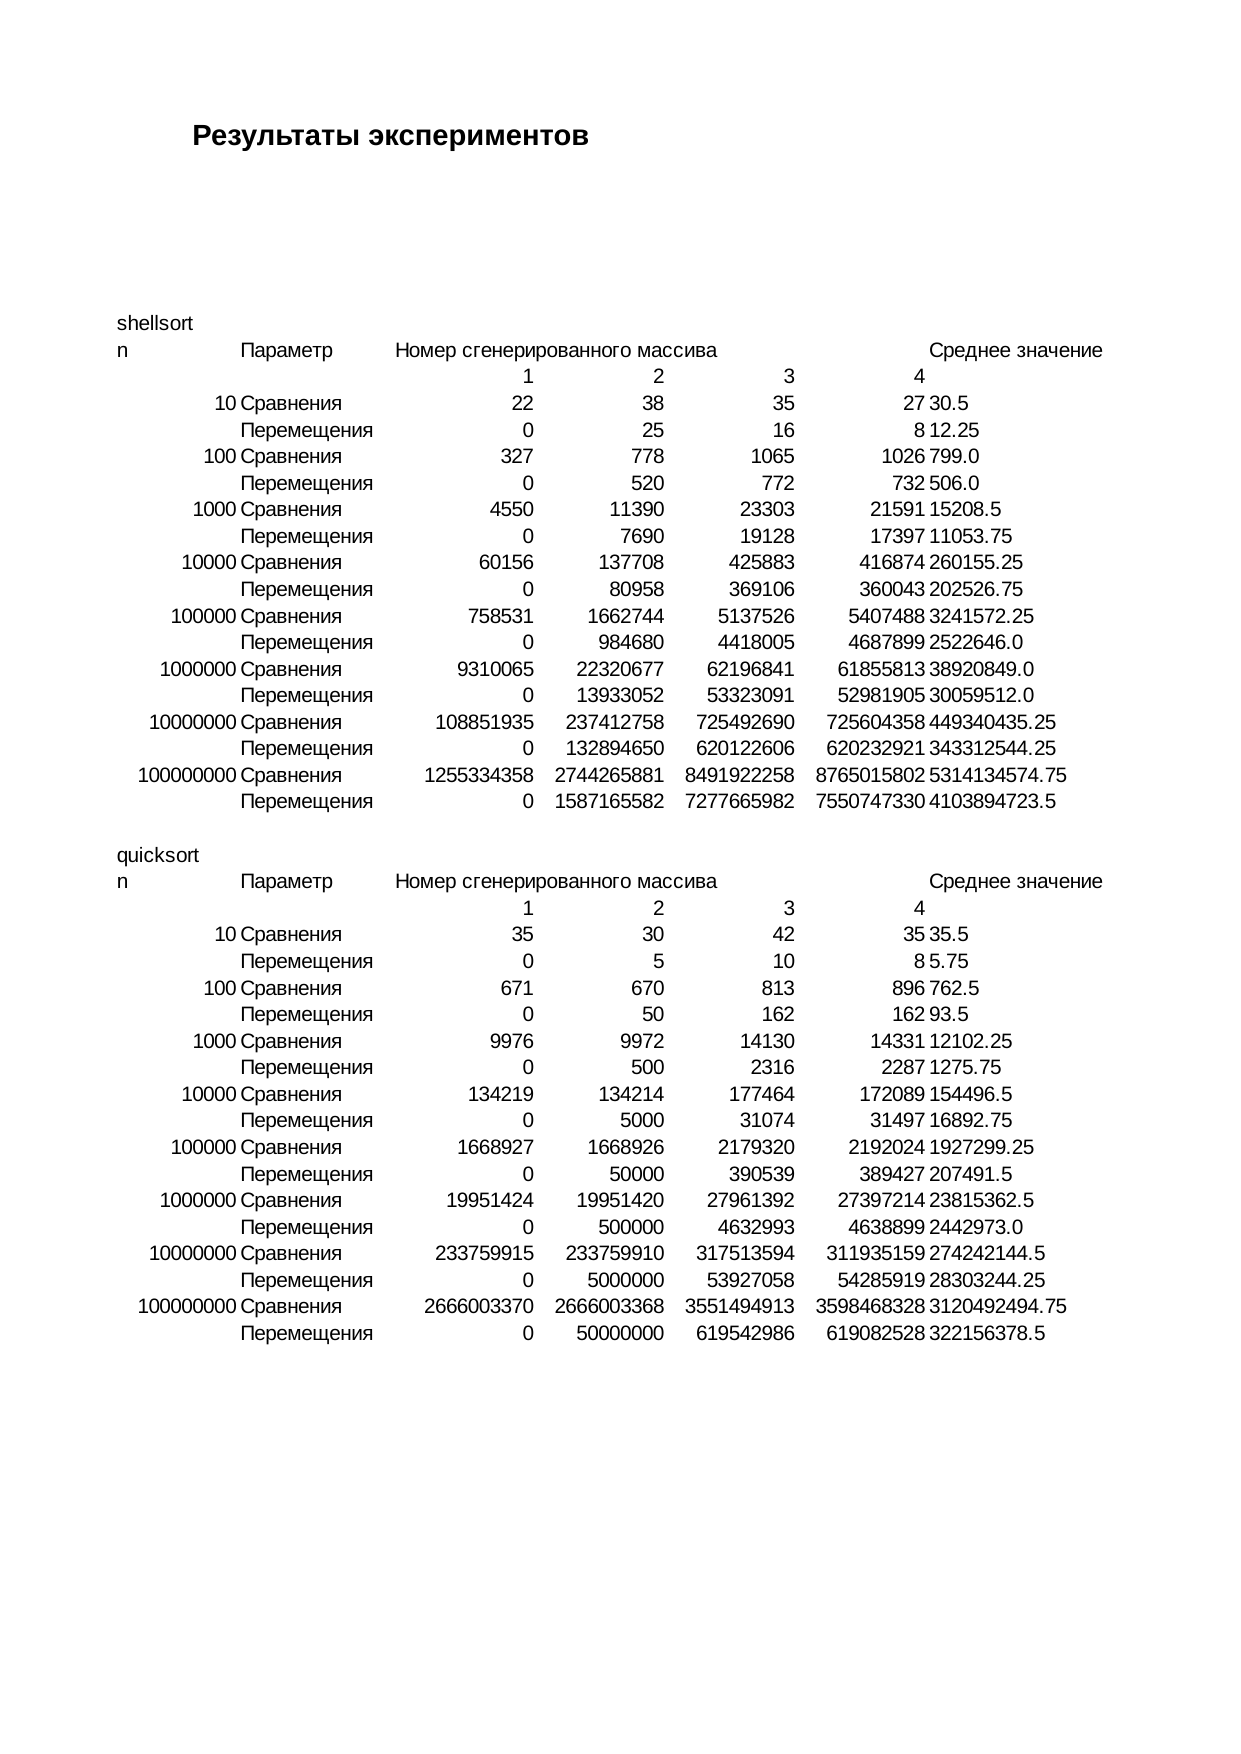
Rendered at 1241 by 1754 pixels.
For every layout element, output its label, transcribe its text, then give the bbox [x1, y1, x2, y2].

subtitle Результаты экспериментов [118, 118, 1122, 152]
